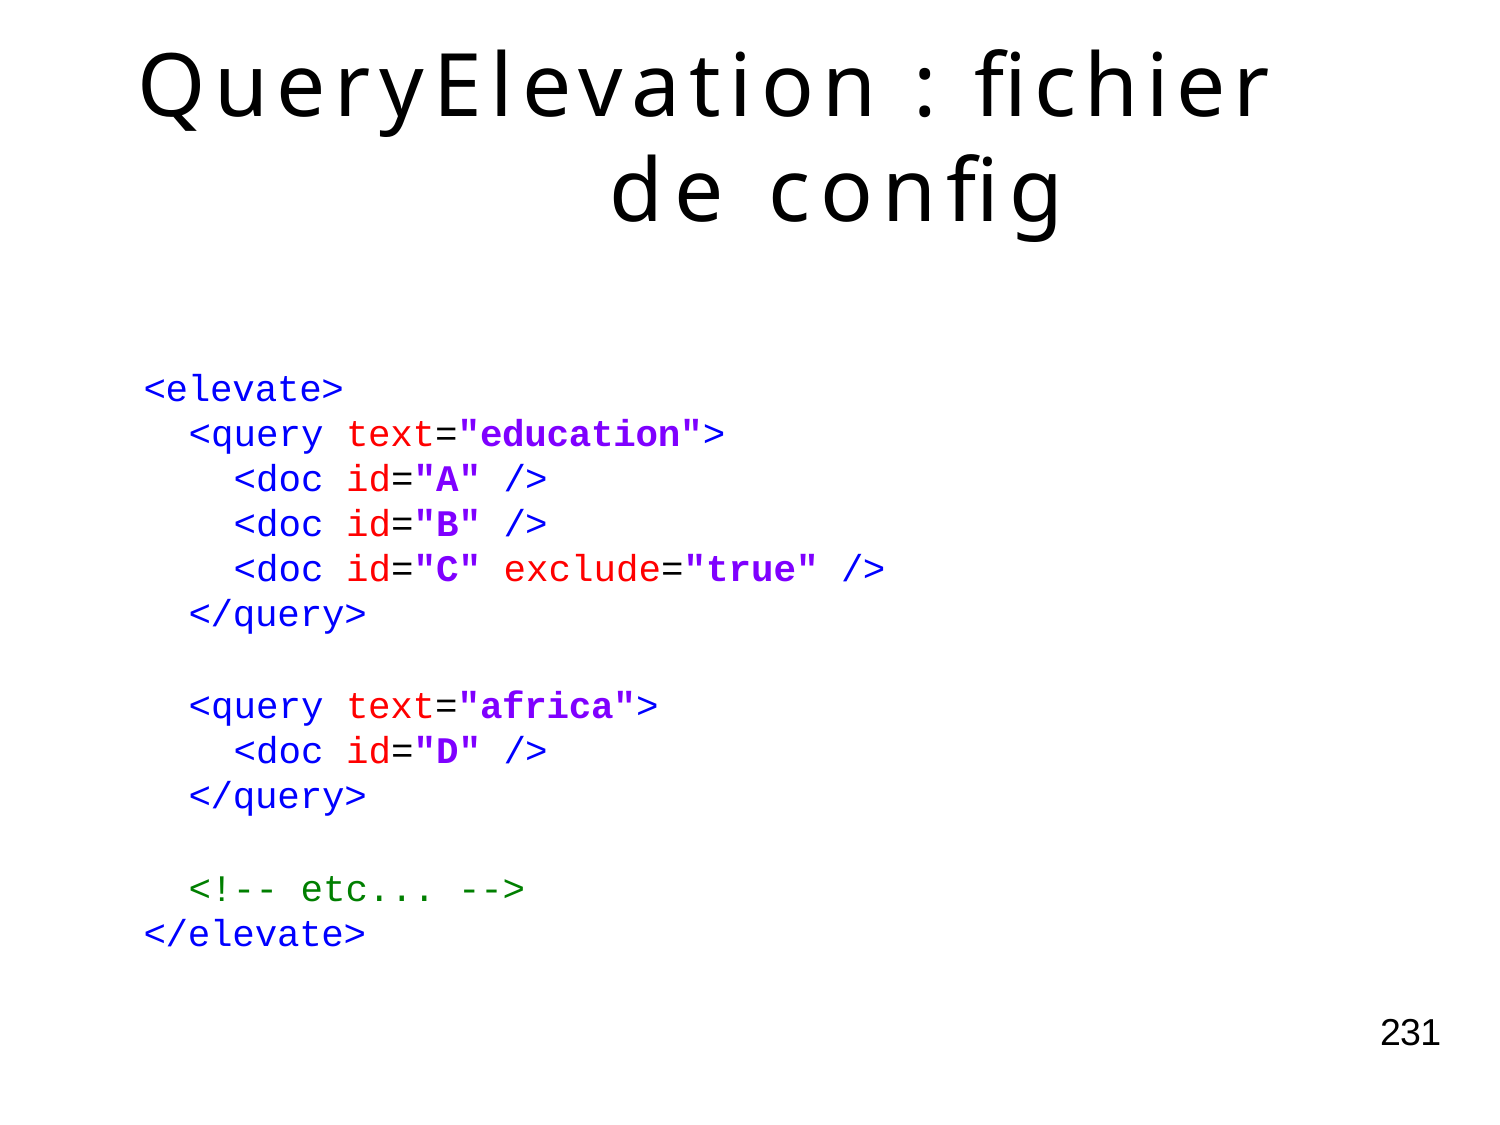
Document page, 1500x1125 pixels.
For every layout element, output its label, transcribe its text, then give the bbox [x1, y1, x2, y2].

text_box <elevate> <query text="education"> <doc id="A" /> <doc id="B" /> <doc id="C" exclude="true" /> </query> <query text="africa"> <doc id="D" /> </query> <!-- etc... --> </elevate> [141, 361, 889, 954]
title QueryElevation : fichier de config [87, 26, 1413, 359]
slide_number 231 [1373, 1009, 1451, 1125]
